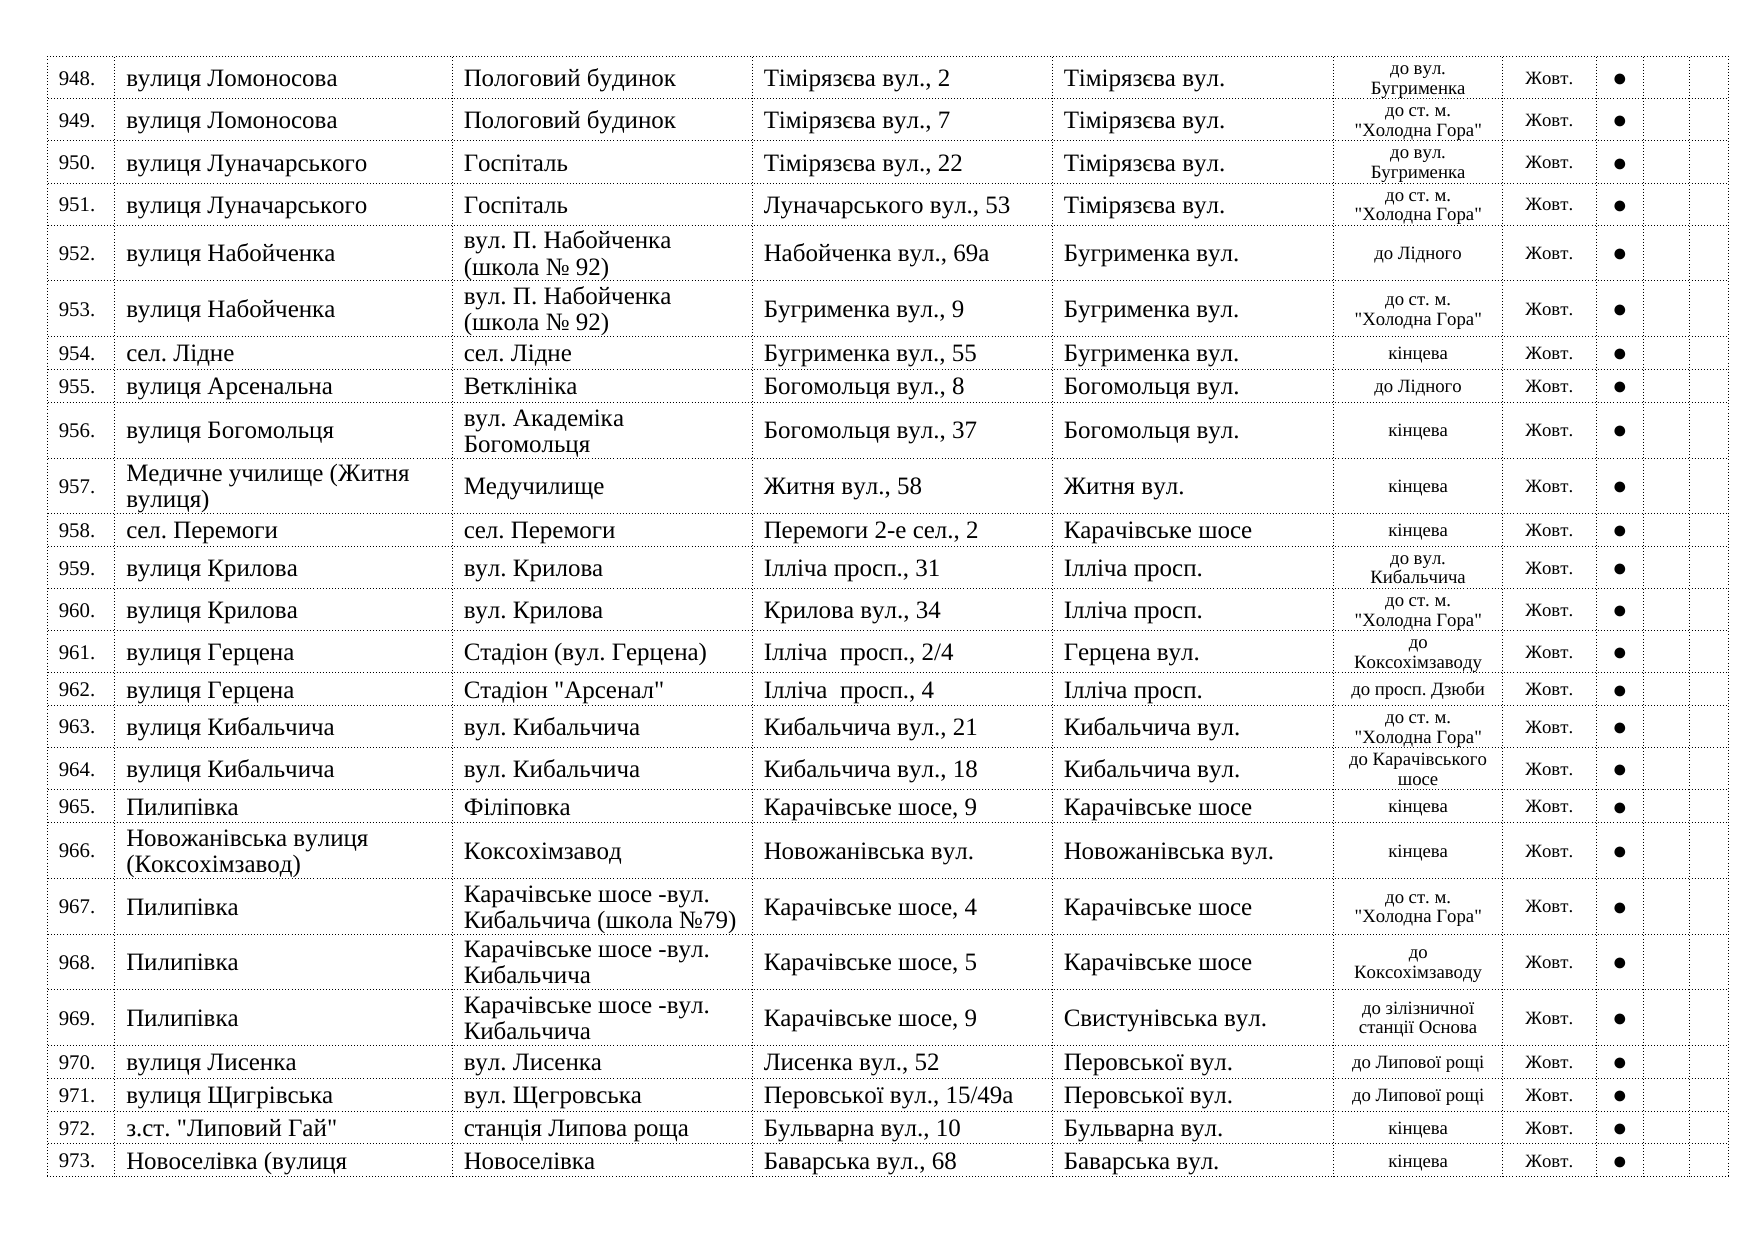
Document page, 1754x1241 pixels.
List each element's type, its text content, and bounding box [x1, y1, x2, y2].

table_cell [1643, 934, 1689, 989]
table_cell Карачівське шосе [1052, 934, 1333, 989]
table_cell [1690, 458, 1728, 513]
table_cell Бугрименка вул., 9 [752, 280, 1052, 336]
table_cell [47, 369, 115, 402]
table_cell Госпіталь [452, 140, 752, 182]
table_cell вулиця Луначарського [115, 140, 452, 182]
table_cell ● [1596, 546, 1643, 588]
table_cell вул. Крилова [452, 546, 752, 588]
table_cell [1690, 989, 1728, 1045]
table_cell Новоселівка [452, 1143, 752, 1176]
table_cell Новоселівка (вулиця [115, 1143, 452, 1176]
table_cell Жовт. [1502, 183, 1596, 224]
table_cell Тімірязєва вул. [1052, 56, 1333, 98]
table_cell Бульварна вул. [1052, 1111, 1333, 1143]
table_cell вул. Крилова [452, 588, 752, 630]
table_cell [47, 56, 115, 98]
table_cell вул. П. Набойченка (школа № 92) [452, 280, 752, 336]
table_cell до Лідного [1334, 225, 1502, 280]
table_cell [47, 822, 115, 878]
table_cell [1690, 1045, 1728, 1078]
table_cell [1643, 140, 1689, 182]
table_cell ● [1596, 747, 1643, 789]
table_cell Жовт. [1502, 513, 1596, 546]
table_cell Жовт. [1502, 588, 1596, 630]
table_cell вулиця Лисенка [115, 1045, 452, 1078]
table_cell [1690, 369, 1728, 402]
table_cell [1690, 336, 1728, 369]
table_cell вулиця Крилова [115, 588, 452, 630]
table_cell Жовт. [1502, 789, 1596, 822]
table_cell [1643, 672, 1689, 705]
table_cell кінцева [1334, 513, 1502, 546]
table_cell ● [1596, 878, 1643, 933]
table_cell Жовт. [1502, 630, 1596, 672]
table_cell [1643, 1078, 1689, 1111]
table_cell [1643, 705, 1689, 747]
table_cell до ст. м. "Холодна Гора" [1334, 98, 1502, 140]
table_cell Крилова вул., 34 [752, 588, 1052, 630]
table_cell кінцева [1334, 822, 1502, 878]
table_cell Карачівське шосе -вул. Кибальчича (школа №79) [452, 878, 752, 933]
table_cell Карачівське шосе, 9 [752, 989, 1052, 1045]
table_cell ● [1596, 1111, 1643, 1143]
table_cell Жовт. [1502, 336, 1596, 369]
table_cell Тімірязєва вул. [1052, 140, 1333, 182]
table_cell Ілліча просп. [1052, 546, 1333, 588]
table_cell вул. Академіка Богомольця [452, 402, 752, 457]
table_cell [1690, 140, 1728, 182]
table_cell Богомольця вул. [1052, 402, 1333, 457]
table_cell ● [1596, 588, 1643, 630]
table_cell Жовт. [1502, 1143, 1596, 1176]
table_cell до вул. Бугрименка [1334, 56, 1502, 98]
table_cell Карачівське шосе [1052, 789, 1333, 822]
table_cell Карачівське шосе [1052, 513, 1333, 546]
table_cell Богомольця вул., 37 [752, 402, 1052, 457]
table_cell Набойченка вул., 69а [752, 225, 1052, 280]
table_cell Богомольця вул. [1052, 369, 1333, 402]
table_cell вул. Кибальчича [452, 705, 752, 747]
table_cell до зілізничної станції Основа [1334, 989, 1502, 1045]
table_cell [1690, 630, 1728, 672]
table_cell [47, 747, 115, 789]
table_cell Жовт. [1502, 98, 1596, 140]
table_cell ● [1596, 280, 1643, 336]
table_cell ● [1596, 789, 1643, 822]
table_cell [47, 789, 115, 822]
table_cell Пилипівка [115, 989, 452, 1045]
table_cell [1643, 98, 1689, 140]
table_cell вулиця Щигрівська [115, 1078, 452, 1111]
table_cell Тімірязєва вул., 2 [752, 56, 1052, 98]
table_cell [1690, 934, 1728, 989]
table_cell Жовт. [1502, 369, 1596, 402]
table_cell станція Липова роща [452, 1111, 752, 1143]
table_cell Карачівське шосе, 4 [752, 878, 1052, 933]
table_cell [47, 402, 115, 457]
table_cell Жовт. [1502, 1045, 1596, 1078]
table_cell Ветклініка [452, 369, 752, 402]
table_cell до Липової рощі [1334, 1045, 1502, 1078]
table_cell Карачівське шосе -вул. Кибальчича [452, 934, 752, 989]
table_cell Бугрименка вул. [1052, 280, 1333, 336]
table_cell [1643, 369, 1689, 402]
table_cell Стадіон (вул. Герцена) [452, 630, 752, 672]
table_cell Жовт. [1502, 989, 1596, 1045]
table_cell Герцена вул. [1052, 630, 1333, 672]
table_cell кінцева [1334, 1143, 1502, 1176]
table_cell вул. Кибальчича [452, 747, 752, 789]
table_cell до Коксохімзаводу [1334, 934, 1502, 989]
table_cell вулиця Луначарського [115, 183, 452, 224]
table_cell ● [1596, 672, 1643, 705]
table_cell сел. Перемоги [115, 513, 452, 546]
table_cell Госпіталь [452, 183, 752, 224]
table_cell вул. Щегровська [452, 1078, 752, 1111]
table_cell [1643, 402, 1689, 457]
table_cell ● [1596, 1045, 1643, 1078]
table_cell вулиця Кибальчича [115, 705, 452, 747]
table_cell Перовської вул. [1052, 1045, 1333, 1078]
table_cell [1643, 630, 1689, 672]
table_cell до ст. м. "Холодна Гора" [1334, 588, 1502, 630]
table_cell ● [1596, 369, 1643, 402]
table_cell [1690, 789, 1728, 822]
table_cell Житня вул. [1052, 458, 1333, 513]
table_cell [1643, 225, 1689, 280]
table_cell Жовт. [1502, 1078, 1596, 1111]
table_cell [1690, 546, 1728, 588]
table_cell Ілліча просп., 2/4 [752, 630, 1052, 672]
table_cell [1643, 458, 1689, 513]
table_cell [1690, 225, 1728, 280]
table_cell до ст. м. "Холодна Гора" [1334, 183, 1502, 224]
table_cell Стадіон "Арсенал" [452, 672, 752, 705]
table_cell ● [1596, 630, 1643, 672]
table_cell Кибальчича вул., 21 [752, 705, 1052, 747]
table_cell [1643, 1045, 1689, 1078]
table_cell Філіповка [452, 789, 752, 822]
table_cell до вул. Кибальчича [1334, 546, 1502, 588]
table_cell ● [1596, 822, 1643, 878]
table_cell до Коксохімзаводу [1334, 630, 1502, 672]
table_cell [1643, 513, 1689, 546]
table_cell [1643, 747, 1689, 789]
table_cell Кибальчича вул. [1052, 705, 1333, 747]
table_cell [47, 336, 115, 369]
table_cell Жовт. [1502, 672, 1596, 705]
table_cell Бульварна вул., 10 [752, 1111, 1052, 1143]
table_cell [1643, 546, 1689, 588]
table_cell Новожанівська вул. [752, 822, 1052, 878]
table_cell [47, 98, 115, 140]
table_cell [47, 630, 115, 672]
table_cell [1690, 402, 1728, 457]
table_cell [47, 588, 115, 630]
table_cell Богомольця вул., 8 [752, 369, 1052, 402]
table_cell [1643, 183, 1689, 224]
table_cell Тімірязєва вул. [1052, 98, 1333, 140]
table_cell [47, 513, 115, 546]
table_cell Жовт. [1502, 458, 1596, 513]
table_cell [1690, 183, 1728, 224]
table_cell ● [1596, 402, 1643, 457]
table_cell [47, 458, 115, 513]
table_cell [47, 1143, 115, 1176]
table_cell Карачівське шосе [1052, 878, 1333, 933]
table_cell [47, 140, 115, 182]
table_cell [1643, 822, 1689, 878]
table_cell Жовт. [1502, 878, 1596, 933]
table_cell Жовт. [1502, 747, 1596, 789]
table_cell [1643, 1143, 1689, 1176]
table_cell Тімірязєва вул., 22 [752, 140, 1052, 182]
table_cell до Карачівського шосе [1334, 747, 1502, 789]
table_cell до просп. Дзюби [1334, 672, 1502, 705]
table_cell кінцева [1334, 402, 1502, 457]
table_cell кінцева [1334, 1111, 1502, 1143]
table_cell Перовської вул., 15/49а [752, 1078, 1052, 1111]
table_cell Ілліча просп., 31 [752, 546, 1052, 588]
table_cell [1690, 1111, 1728, 1143]
table_cell Новожанівська вулиця (Коксохімзавод) [115, 822, 452, 878]
table_cell вулиця Ломоносова [115, 56, 452, 98]
table_cell Баварська вул. [1052, 1143, 1333, 1176]
table_cell Жовт. [1502, 546, 1596, 588]
table_cell [1690, 672, 1728, 705]
table_cell кінцева [1334, 789, 1502, 822]
table_cell сел. Лідне [452, 336, 752, 369]
table_cell Карачівське шосе -вул. Кибальчича [452, 989, 752, 1045]
table_cell [1690, 588, 1728, 630]
table_cell Житня вул., 58 [752, 458, 1052, 513]
table_cell [47, 183, 115, 224]
table_cell ● [1596, 225, 1643, 280]
table_cell Жовт. [1502, 280, 1596, 336]
table_cell вулиця Ломоносова [115, 98, 452, 140]
table_cell Ілліча просп., 4 [752, 672, 1052, 705]
table_cell вулиця Герцена [115, 672, 452, 705]
table_cell [1690, 1143, 1728, 1176]
table_cell Новожанівська вул. [1052, 822, 1333, 878]
table_cell [1643, 56, 1689, 98]
table_cell вулиця Кибальчича [115, 747, 452, 789]
table_cell [1643, 1111, 1689, 1143]
table_cell до ст. м. "Холодна Гора" [1334, 705, 1502, 747]
table_cell вул. Лисенка [452, 1045, 752, 1078]
table_cell Жовт. [1502, 225, 1596, 280]
table_cell [1690, 878, 1728, 933]
table_cell Пилипівка [115, 878, 452, 933]
table_cell [1690, 705, 1728, 747]
table_cell Луначарського вул., 53 [752, 183, 1052, 224]
table_cell Жовт. [1502, 934, 1596, 989]
table_cell Пилипівка [115, 934, 452, 989]
table_cell [1643, 588, 1689, 630]
table_cell до Липової рощі [1334, 1078, 1502, 1111]
table_cell Кибальчича вул., 18 [752, 747, 1052, 789]
table_cell Свистунівська вул. [1052, 989, 1333, 1045]
table_cell ● [1596, 140, 1643, 182]
table_cell Коксохімзавод [452, 822, 752, 878]
table_cell [1690, 56, 1728, 98]
table_cell Карачівське шосе, 9 [752, 789, 1052, 822]
table_cell Жовт. [1502, 56, 1596, 98]
table_cell ● [1596, 1078, 1643, 1111]
table_cell ● [1596, 98, 1643, 140]
table_cell кінцева [1334, 336, 1502, 369]
table_cell вулиця Богомольця [115, 402, 452, 457]
table_cell ● [1596, 989, 1643, 1045]
table_cell [1690, 98, 1728, 140]
table_cell [1690, 513, 1728, 546]
table_cell вулиця Набойченка [115, 280, 452, 336]
table_cell вулиця Набойченка [115, 225, 452, 280]
table_cell вул. П. Набойченка (школа № 92) [452, 225, 752, 280]
table_cell [1643, 336, 1689, 369]
table_cell Жовт. [1502, 402, 1596, 457]
table_cell Бугрименка вул. [1052, 336, 1333, 369]
table_cell Бугрименка вул. [1052, 225, 1333, 280]
table_cell Пологовий будинок [452, 98, 752, 140]
table_cell [1690, 747, 1728, 789]
table_cell [1690, 822, 1728, 878]
table_cell [47, 225, 115, 280]
table_cell до Лідного [1334, 369, 1502, 402]
table_cell до ст. м. "Холодна Гора" [1334, 280, 1502, 336]
table_cell Перовської вул. [1052, 1078, 1333, 1111]
table_cell Медичне училище (Житня вулиця) [115, 458, 452, 513]
table_cell [47, 1111, 115, 1143]
table_cell Кибальчича вул. [1052, 747, 1333, 789]
table_cell вулиця Арсенальна [115, 369, 452, 402]
table_cell [47, 280, 115, 336]
table_cell [1690, 1078, 1728, 1111]
table_cell ● [1596, 513, 1643, 546]
table_cell Перемоги 2-е сел., 2 [752, 513, 1052, 546]
table_cell Ілліча просп. [1052, 588, 1333, 630]
table_cell Жовт. [1502, 140, 1596, 182]
table_cell Баварська вул., 68 [752, 1143, 1052, 1176]
table_cell ● [1596, 934, 1643, 989]
table_cell Лисенка вул., 52 [752, 1045, 1052, 1078]
table_cell Медучилище [452, 458, 752, 513]
table_cell [47, 934, 115, 989]
table_cell ● [1596, 458, 1643, 513]
table_cell кінцева [1334, 458, 1502, 513]
table_cell [1643, 989, 1689, 1045]
table_cell сел. Лідне [115, 336, 452, 369]
table_cell ● [1596, 705, 1643, 747]
table_cell [1643, 789, 1689, 822]
table_cell вулиця Крилова [115, 546, 452, 588]
table_cell до вул. Бугрименка [1334, 140, 1502, 182]
table_cell Тімірязєва вул. [1052, 183, 1333, 224]
table_cell Пилипівка [115, 789, 452, 822]
table_cell вулиця Герцена [115, 630, 452, 672]
table_cell [47, 1045, 115, 1078]
table_cell ● [1596, 1143, 1643, 1176]
table_cell Тімірязєва вул., 7 [752, 98, 1052, 140]
table_cell Карачівське шосе, 5 [752, 934, 1052, 989]
table_cell [47, 1078, 115, 1111]
table_cell [47, 989, 115, 1045]
table_cell з.ст. "Липовий Гай" [115, 1111, 452, 1143]
table_cell ● [1596, 183, 1643, 224]
table_cell ● [1596, 336, 1643, 369]
table_cell [1643, 878, 1689, 933]
table_cell Жовт. [1502, 705, 1596, 747]
table_cell Ілліча просп. [1052, 672, 1333, 705]
table_cell [47, 705, 115, 747]
table_cell до ст. м. "Холодна Гора" [1334, 878, 1502, 933]
table_cell Пологовий будинок [452, 56, 752, 98]
table_cell [1643, 280, 1689, 336]
table_cell [1690, 280, 1728, 336]
table_cell Жовт. [1502, 1111, 1596, 1143]
table_cell [47, 546, 115, 588]
table_cell Жовт. [1502, 822, 1596, 878]
table_cell ● [1596, 56, 1643, 98]
table_cell [47, 672, 115, 705]
table_cell Бугрименка вул., 55 [752, 336, 1052, 369]
table_cell [47, 878, 115, 933]
table_cell сел. Перемоги [452, 513, 752, 546]
